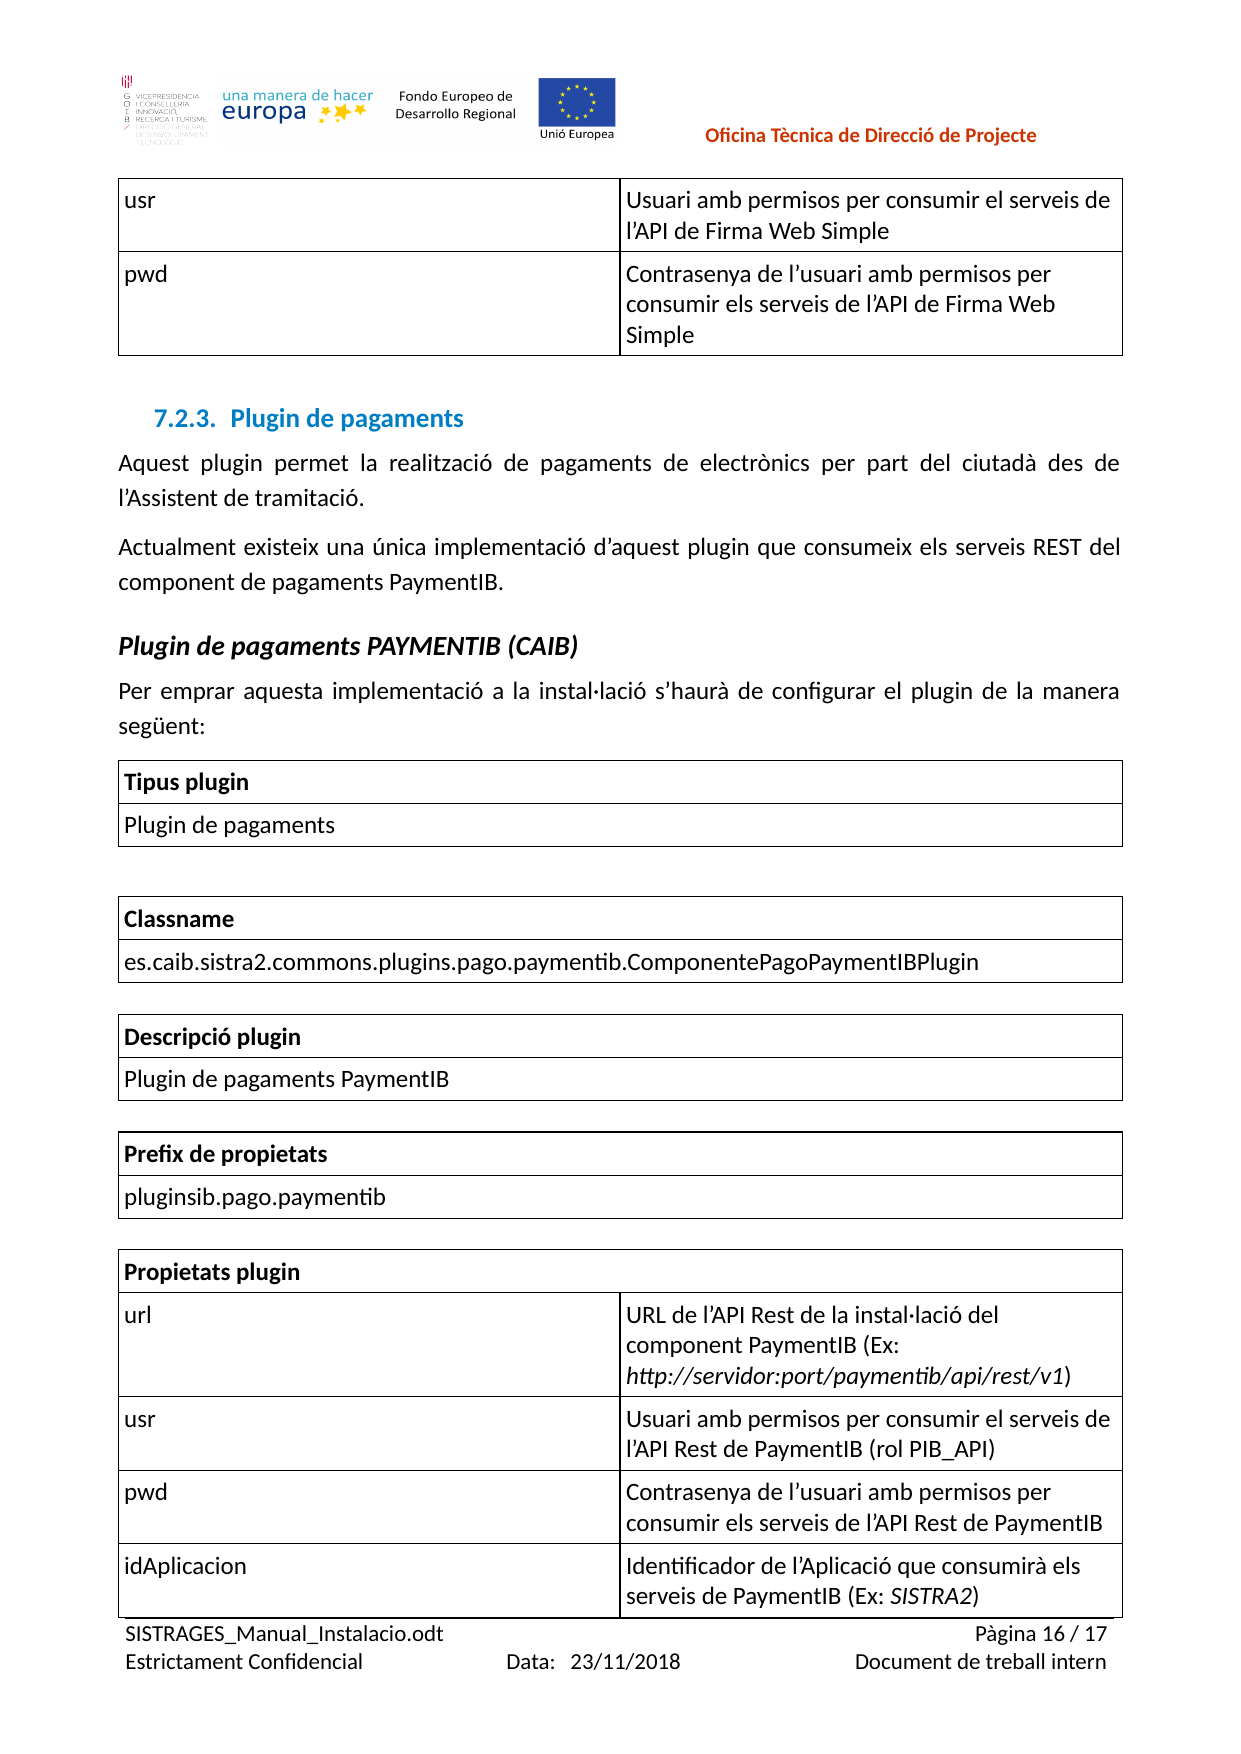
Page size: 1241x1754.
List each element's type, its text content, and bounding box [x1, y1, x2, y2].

table_cell pwd [119, 1471, 619, 1543]
table_cell usr [119, 1397, 619, 1470]
table_cell url [119, 1293, 619, 1396]
table_header Descripció plugin [119, 1015, 1122, 1057]
table_header Prefix de propietats [119, 1133, 1122, 1174]
table_header Classname [119, 897, 1122, 939]
subtitle Plugin de pagaments PAYMENTIB (CAIB) [118, 629, 1122, 662]
table_cell pwd [119, 252, 619, 355]
table_cell Identificador de l’Aplicació que consumirà els serveis de PaymentIB (Ex: SISTRA2) [621, 1544, 1122, 1617]
table_cell Plugin de pagaments [119, 804, 1122, 846]
text Aquest plugin permet la realització de pagaments de electrònics per part del ciutadà des de l’Assistent de tramitació. [118, 447, 1122, 512]
table_cell usr [119, 179, 619, 251]
table_cell URL de l’API Rest de la instal·lació del component PaymentIB (Ex: http://servidor:port/paymentib/api/rest/v1) [621, 1293, 1122, 1396]
table_cell Plugin de pagaments PaymentIB [119, 1058, 1122, 1100]
text Per emprar aquesta implementació a la instal·lació s’haurà de configurar el plugin de la manera següent: [118, 675, 1122, 741]
table_cell Usuari amb permisos per consumir el serveis de l’API Rest de PaymentIB (rol PIB_API) [621, 1397, 1122, 1470]
table_cell Contrasenya de l’usuari amb permisos per consumir els serveis de l’API Rest de PaymentIB [621, 1471, 1122, 1543]
text Actualment existeix una única implementació d’aquest plugin que consumeix els serveis REST del component de pagaments PaymentIB. [118, 532, 1122, 597]
table_cell Contrasenya de l’usuari amb permisos per consumir els serveis de l’API de Firma Web Simple [621, 252, 1122, 355]
picture [118, 73, 213, 147]
subtitle Plugin de pagaments [153, 401, 1122, 434]
table_header Propietats plugin [119, 1250, 1122, 1292]
table_cell es.caib.sistra2.commons.plugins.pago.paymentib.ComponentePagoPaymentIBPlugin [119, 940, 1122, 982]
table_header Tipus plugin [119, 761, 1122, 803]
picture [219, 73, 621, 147]
table_cell pluginsib.pago.paymentib [119, 1176, 1122, 1217]
table_cell Usuari amb permisos per consumir el serveis de l’API de Firma Web Simple [621, 179, 1122, 251]
table_cell idAplicacion [119, 1544, 619, 1617]
